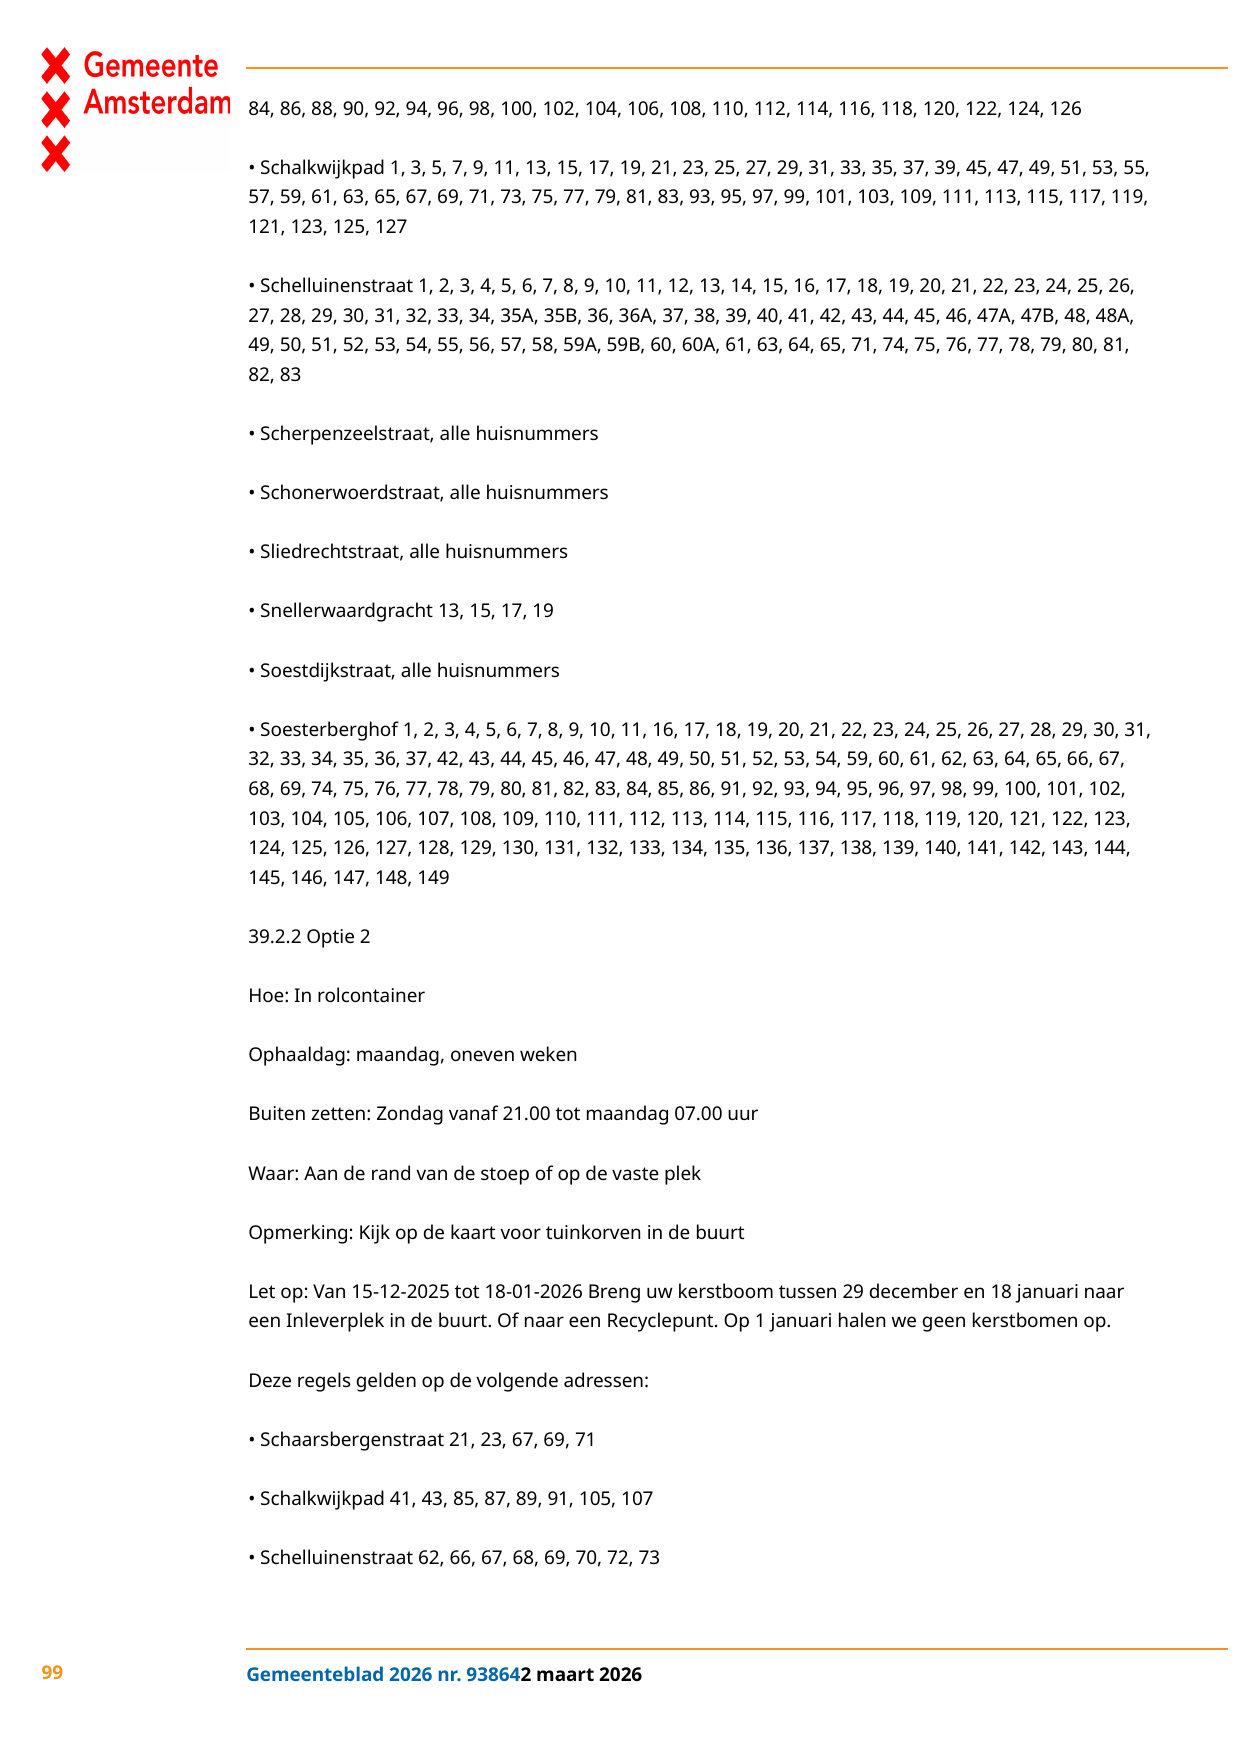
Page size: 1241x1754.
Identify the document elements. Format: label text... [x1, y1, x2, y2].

text • Schelluinenstraat 1, 2, 3, 4, 5, 6, 7, 8, 9, 10, 11, 12, 13, 14, 15, 16, 17, 18, 19, 20, 21, 22, 23, 24, 25, 26, 27, 28, 29, 30, 31, 32, 33, 34, 35A, 35B, 36, 36A, 37, 38, 39, 40, 41, 42, 43, 44, 45, 46, 47A, 47B, 48, 48A, 49, 50, 51, 52, 53, 54, 55, 56, 57, 58, 59A, 59B, 60, 60A, 61, 63, 64, 65, 71, 74, 75, 76, 77, 78, 79, 80, 81, 82, 83 [248, 272, 1152, 387]
text • Snellerwaardgracht 13, 15, 17, 19 [248, 598, 1152, 623]
text Ophaaldag: maandag, oneven weken [248, 1041, 1152, 1067]
text • Sliedrechtstraat, alle huisnummers [248, 538, 1152, 564]
text Waar: Aan de rand van de stoep of op de vaste plek [248, 1160, 1152, 1186]
text • Soestdijkstraat, alle huisnummers [248, 657, 1152, 683]
text • Schelluinenstraat 62, 66, 67, 68, 69, 70, 72, 73 [248, 1544, 1152, 1570]
text 84, 86, 88, 90, 92, 94, 96, 98, 100, 102, 104, 106, 108, 110, 112, 114, 116, 118, 120, 122, 124, 126 [248, 95, 1152, 121]
text • Scherpenzeelstraat, alle huisnummers [248, 420, 1152, 446]
picture [41, 47, 231, 172]
text • Schalkwijkpad 1, 3, 5, 7, 9, 11, 13, 15, 17, 19, 21, 23, 25, 27, 29, 31, 33, 35, 37, 39, 45, 47, 49, 51, 53, 55, 57, 59, 61, 63, 65, 67, 69, 71, 73, 75, 77, 79, 81, 83, 93, 95, 97, 99, 101, 103, 109, 111, 113, 115, 117, 119, 121, 123, 125, 127 [248, 154, 1152, 239]
text Buiten zetten: Zondag vanaf 21.00 tot maandag 07.00 uur [248, 1101, 1152, 1126]
text 39.2.2 Optie 2 [248, 923, 1152, 949]
text Hoe: In rolcontainer [248, 982, 1152, 1008]
text Opmerking: Kijk op de kaart voor tuinkorven in de buurt [248, 1219, 1152, 1245]
text • Schalkwijkpad 41, 43, 85, 87, 89, 91, 105, 107 [248, 1485, 1152, 1511]
text Deze regels gelden op de volgende adressen: [248, 1367, 1152, 1393]
text • Schaarsbergenstraat 21, 23, 67, 69, 71 [248, 1426, 1152, 1452]
text Let op: Van 15-12-2025 tot 18-01-2026 Breng uw kerstboom tussen 29 december en 18 januari naar een Inleverplek in de buurt. Of naar een Recyclepunt. Op 1 januari halen we geen kerstbomen op. [248, 1278, 1152, 1333]
text • Schonerwoerdstraat, alle huisnummers [248, 479, 1152, 505]
text • Soesterberghof 1, 2, 3, 4, 5, 6, 7, 8, 9, 10, 11, 16, 17, 18, 19, 20, 21, 22, 23, 24, 25, 26, 27, 28, 29, 30, 31, 32, 33, 34, 35, 36, 37, 42, 43, 44, 45, 46, 47, 48, 49, 50, 51, 52, 53, 54, 59, 60, 61, 62, 63, 64, 65, 66, 67, 68, 69, 74, 75, 76, 77, 78, 79, 80, 81, 82, 83, 84, 85, 86, 91, 92, 93, 94, 95, 96, 97, 98, 99, 100, 101, 102, 103, 104, 105, 106, 107, 108, 109, 110, 111, 112, 113, 114, 115, 116, 117, 118, 119, 120, 121, 122, 123, 124, 125, 126, 127, 128, 129, 130, 131, 132, 133, 134, 135, 136, 137, 138, 139, 140, 141, 142, 143, 144, 145, 146, 147, 148, 149 [248, 716, 1152, 890]
